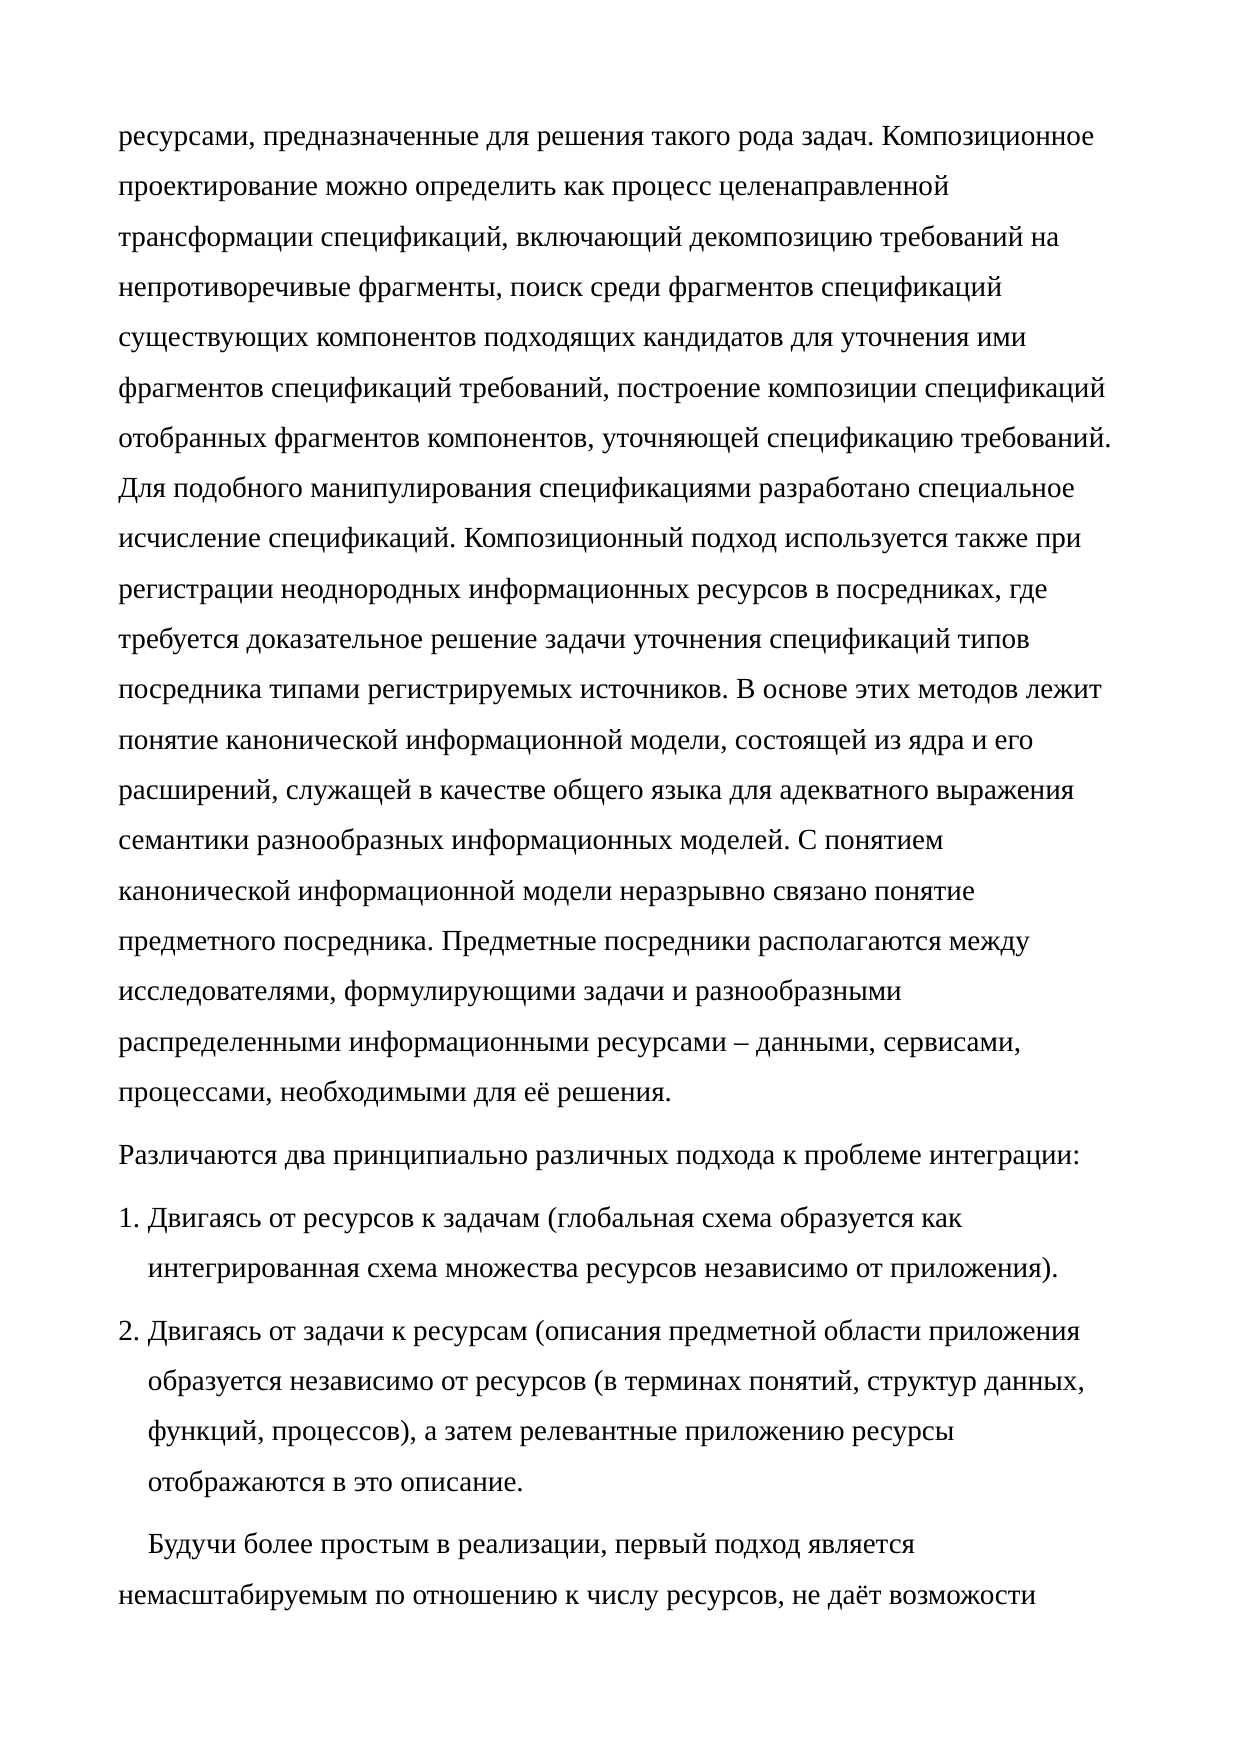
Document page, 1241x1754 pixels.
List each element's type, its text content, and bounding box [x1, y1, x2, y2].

text Будучи более простым в реализации, первый подход является немасштабируемым по отношению к числу ресурсов, не даёт возможости [118, 1527, 1122, 1610]
text ресурсами, предназначенные для решения такого рода задач. Композиционное проектирование можно определить как процесс целенаправленной трансформации спецификаций, включающий декомпозицию требований на непротиворечивые фрагменты, поиск среди фрагментов спецификаций существующих компонентов подходящих кандидатов для уточнения ими фрагментов спецификаций требований, построение композиции спецификаций отобранных фрагментов компонентов, уточняющей спецификацию требований. Для подобного манипулирования спецификациями разработано специальное исчисление спецификаций. Композиционный подход используется также при регистрации неоднородных информационных ресурсов в посредниках, где требуется доказательное решение задачи уточнения спецификаций типов посредника типами регистрируемых источников. В основе этих методов лежит понятие канонической информационной модели, состоящей из ядра и его расширений, служащей в качестве общего языка для адекватного выражения семантики разнообразных информационных моделей. С понятием канонической информационной модели неразрывно связано понятие предметного посредника. Предметные посредники располагаются между исследователями, формулирующими задачи и разнообразными распределенными информационными ресурсами – данными, сервисами, процессами, необходимыми для её решения. [118, 118, 1122, 1108]
list Двигаясь от ресурсов к задачам (глобальная схема образуется как интегрированная схема множества ресурсов независимо от приложения). [118, 1200, 1122, 1283]
text Различаются два принципиально различных подхода к проблеме интеграции: [118, 1137, 1122, 1170]
list Двигаясь от задачи к ресурсам (описания предметной области приложения образуется независимо от ресурсов (в терминах понятий, структур данных, функций, процессов), а затем релевантные приложению ресурсы отображаются в это описание. [118, 1313, 1122, 1497]
